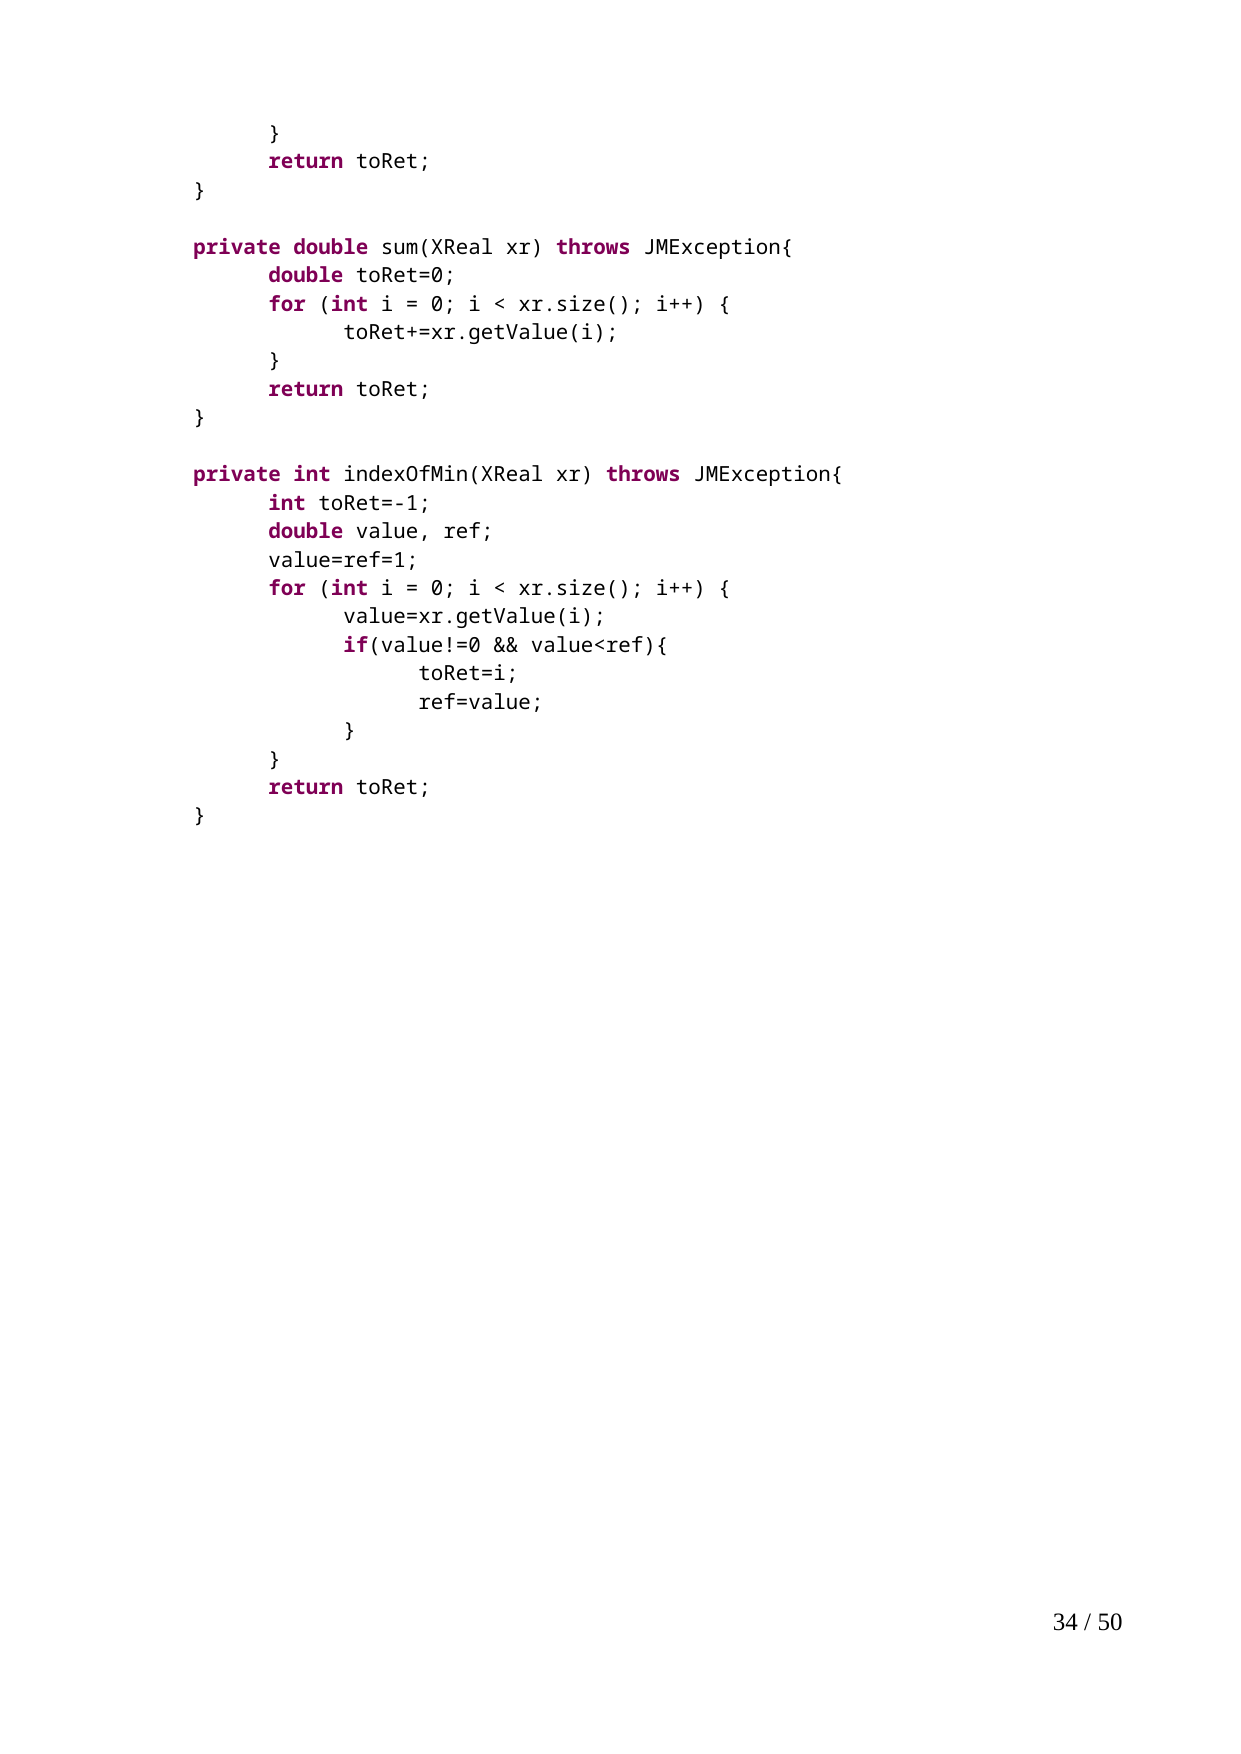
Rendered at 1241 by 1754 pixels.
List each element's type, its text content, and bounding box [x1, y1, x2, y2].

text ref=value; [118, 687, 1122, 715]
text double toRet=0; [118, 260, 1122, 289]
text double value, ref; [118, 516, 1122, 545]
text for (int i = 0; i < xr.size(); i++) { [118, 573, 1122, 602]
text private double sum(XReal xr) throws JMException{ [118, 232, 1122, 260]
text } [118, 175, 1122, 203]
text for (int i = 0; i < xr.size(); i++) { [118, 289, 1122, 317]
text private int indexOfMin(XReal xr) throws JMException{ [118, 459, 1122, 488]
text } [118, 402, 1122, 431]
text } [118, 118, 1122, 147]
text return toRet; [118, 147, 1122, 175]
text toRet=i; [118, 658, 1122, 687]
text value=xr.getValue(i); [118, 602, 1122, 630]
text int toRet=-1; [118, 488, 1122, 516]
text return toRet; [118, 374, 1122, 402]
text } [118, 346, 1122, 374]
text } [118, 715, 1122, 744]
text if(value!=0 && value<ref){ [118, 630, 1122, 658]
text return toRet; [118, 772, 1122, 801]
text } [118, 801, 1122, 829]
text } [118, 744, 1122, 772]
text value=ref=1; [118, 545, 1122, 573]
text toRet+=xr.getValue(i); [118, 317, 1122, 346]
